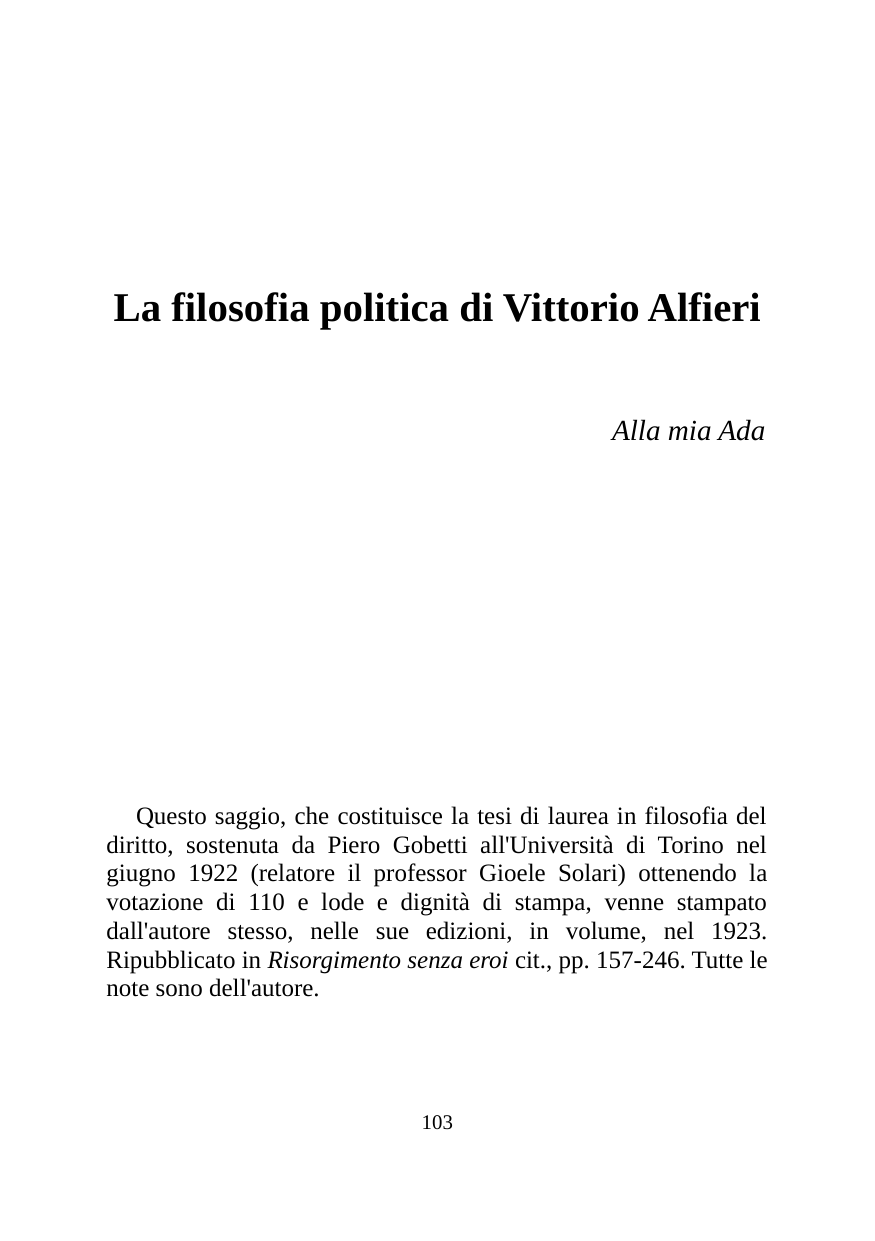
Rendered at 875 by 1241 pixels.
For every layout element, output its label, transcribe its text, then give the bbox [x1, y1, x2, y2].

text Alla mia Ada [106, 413, 768, 447]
subtitle La filosofia politica di Vittorio Alfieri [106, 283, 768, 330]
text Questo saggio, che costituisce la tesi di laurea in filosofia del diritto, sostenuta da Piero Gobetti all'Università di Torino nel giugno 1922 (relatore il professor Gioele Solari) ottenendo la votazione di 110 e lode e dignità di stampa, venne stampato dall'autore stesso, nelle sue edizioni, in volume, nel 1923. Ripubblicato in Risorgimento senza eroi cit., pp. 157-246. Tutte le note sono dell'autore. [106, 801, 768, 1002]
